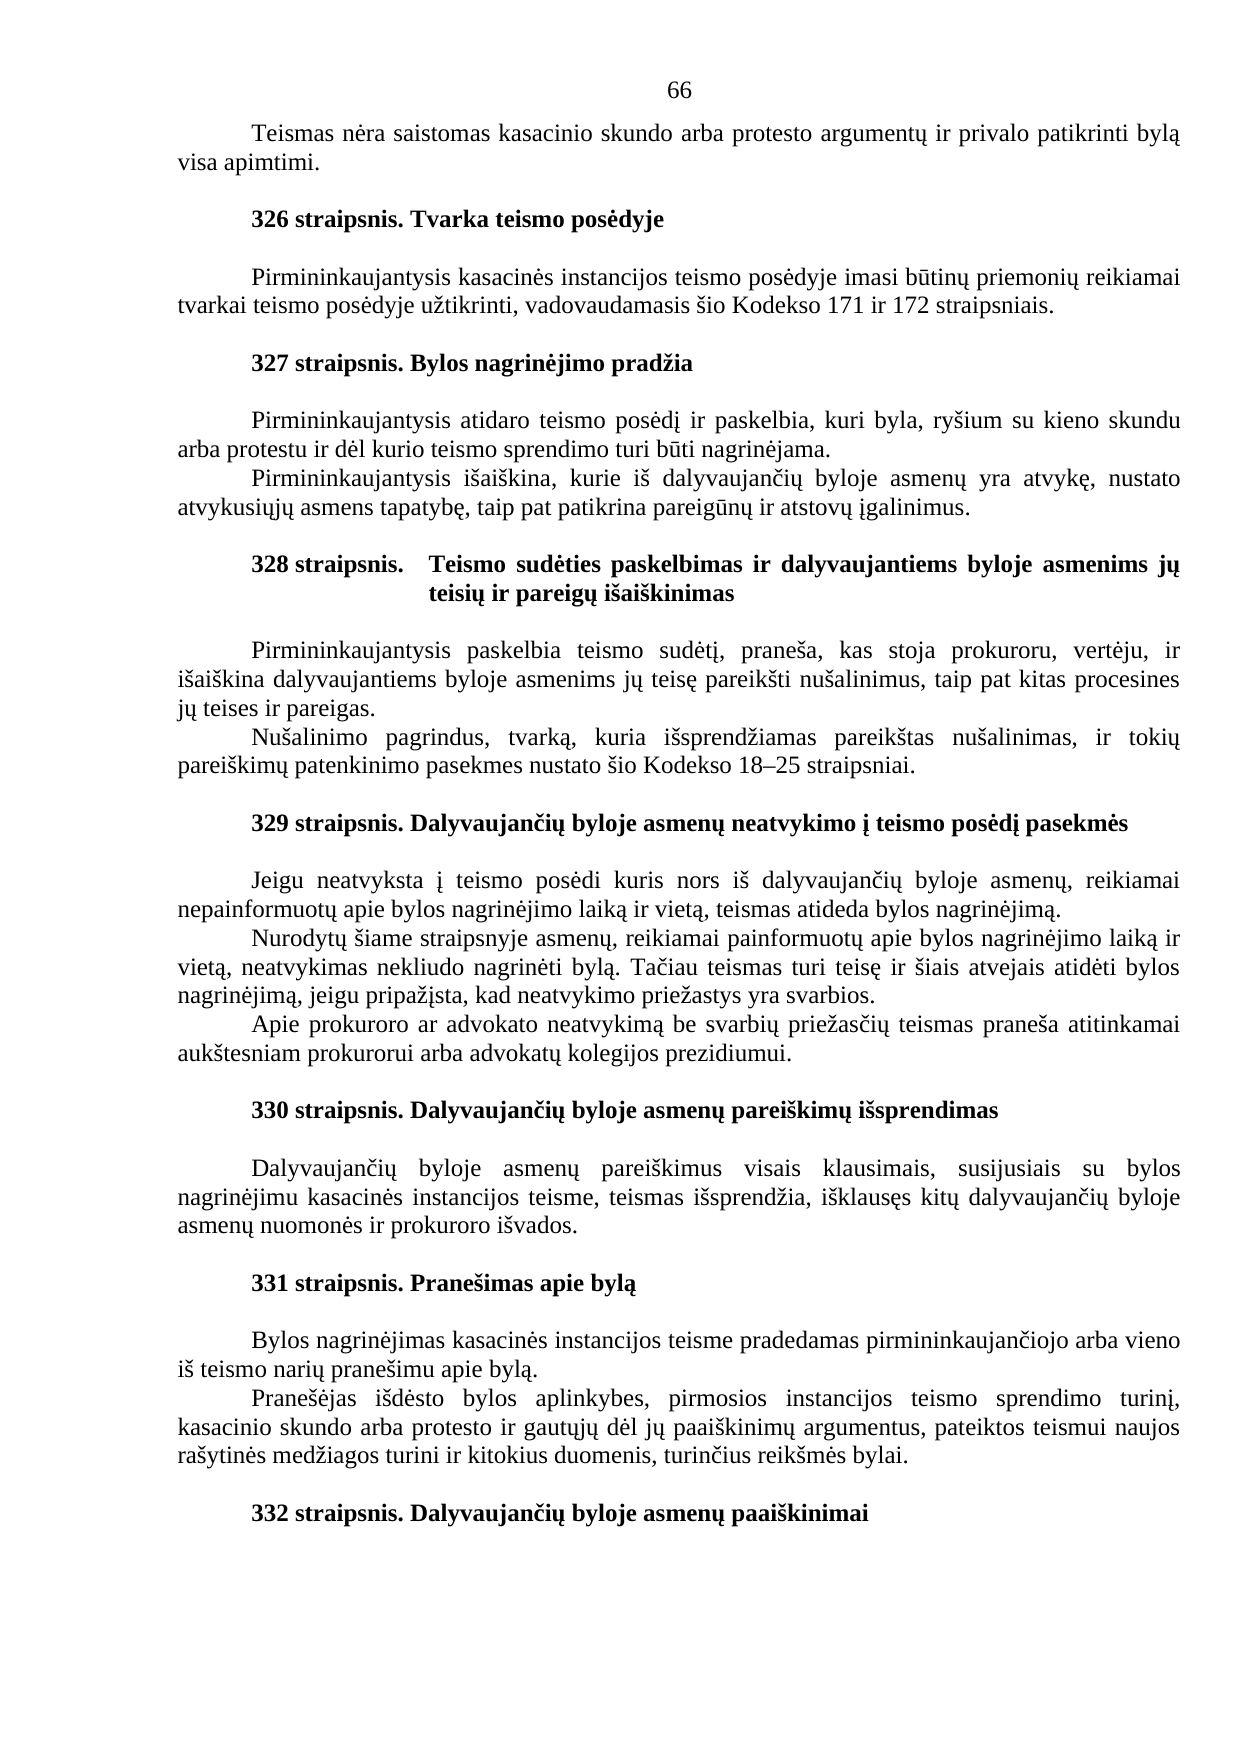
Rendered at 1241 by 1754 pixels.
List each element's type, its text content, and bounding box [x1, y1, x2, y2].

text 328 straipsnis. Teismo sudėties paskelbimas ir dalyvaujantiems byloje asmenims jų teisių ir pareigų išaiškinimas [251, 549, 1181, 607]
text Jeigu neatvyksta į teismo posėdi kuris nors iš dalyvaujančių byloje asmenų, reikiamai nepainformuotų apie bylos nagrinėjimo laiką ir vietą, teismas atideda bylos nagrinėjimą. [177, 866, 1181, 923]
text Nušalinimo pagrindus, tvarką, kuria išsprendžiamas pareikštas nušalinimas, ir tokių pareiškimų patenkinimo pasekmes nustato šio Kodekso 18–25 straipsniai. [177, 722, 1181, 779]
text 327 straipsnis. Bylos nagrinėjimo pradžia [251, 348, 1181, 377]
text Nurodytų šiame straipsnyje asmenų, reikiamai painformuotų apie bylos nagrinėjimo laiką ir vietą, neatvykimas nekliudo nagrinėti bylą. Tačiau teismas turi teisę ir šiais atvejais atidėti bylos nagrinėjimą, jeigu pripažįsta, kad neatvykimo priežastys yra svarbios. [177, 923, 1181, 1009]
text Bylos nagrinėjimas kasacinės instancijos teisme pradedamas pirmininkaujančiojo arba vieno iš teismo narių pranešimu apie bylą. [177, 1326, 1181, 1383]
text Teismas nėra saistomas kasacinio skundo arba protesto argumentų ir privalo patikrinti bylą visa apimtimi. [177, 118, 1181, 176]
text 330 straipsnis. Dalyvaujančių byloje asmenų pareiškimų išsprendimas [251, 1096, 1181, 1124]
text Apie prokuroro ar advokato neatvykimą be svarbių priežasčių teismas praneša atitinkamai aukštesniam prokurorui arba advokatų kolegijos prezidiumui. [177, 1009, 1181, 1067]
text Pirmininkaujantysis paskelbia teismo sudėtį, praneša, kas stoja prokuroru, vertėju, ir išaiškina dalyvaujantiems byloje asmenims jų teisę pareikšti nušalinimus, taip pat kitas procesines jų teises ir pareigas. [177, 636, 1181, 722]
text 332 straipsnis. Dalyvaujančių byloje asmenų paaiškinimai [251, 1498, 1181, 1527]
text Dalyvaujančių byloje asmenų pareiškimus visais klausimais, susijusiais su bylos nagrinėjimu kasacinės instancijos teisme, teismas išsprendžia, išklausęs kitų dalyvaujančių byloje asmenų nuomonės ir prokuroro išvados. [177, 1153, 1181, 1239]
text Pirmininkaujantysis išaiškina, kurie iš dalyvaujančių byloje asmenų yra atvykę, nustato atvykusiųjų asmens tapatybę, taip pat patikrina pareigūnų ir atstovų įgalinimus. [177, 463, 1181, 521]
text 329 straipsnis. Dalyvaujančių byloje asmenų neatvykimo į teismo posėdį pasekmės [251, 808, 1181, 837]
text Pranešėjas išdėsto bylos aplinkybes, pirmosios instancijos teismo sprendimo turinį, kasacinio skundo arba protesto ir gautųjų dėl jų paaiškinimų argumentus, pateiktos teismui naujos rašytinės medžiagos turini ir kitokius duomenis, turinčius reikšmės bylai. [177, 1383, 1181, 1469]
text 331 straipsnis. Pranešimas apie bylą [251, 1268, 1181, 1297]
text Pirmininkaujantysis kasacinės instancijos teismo posėdyje imasi būtinų priemonių reikiamai tvarkai teismo posėdyje užtikrinti, vadovaudamasis šio Kodekso 171 ir 172 straipsniais. [177, 262, 1181, 319]
text 326 straipsnis. Tvarka teismo posėdyje [251, 204, 1181, 233]
text Pirmininkaujantysis atidaro teismo posėdį ir paskelbia, kuri byla, ryšium su kieno skundu arba protestu ir dėl kurio teismo sprendimo turi būti nagrinėjama. [177, 406, 1181, 463]
